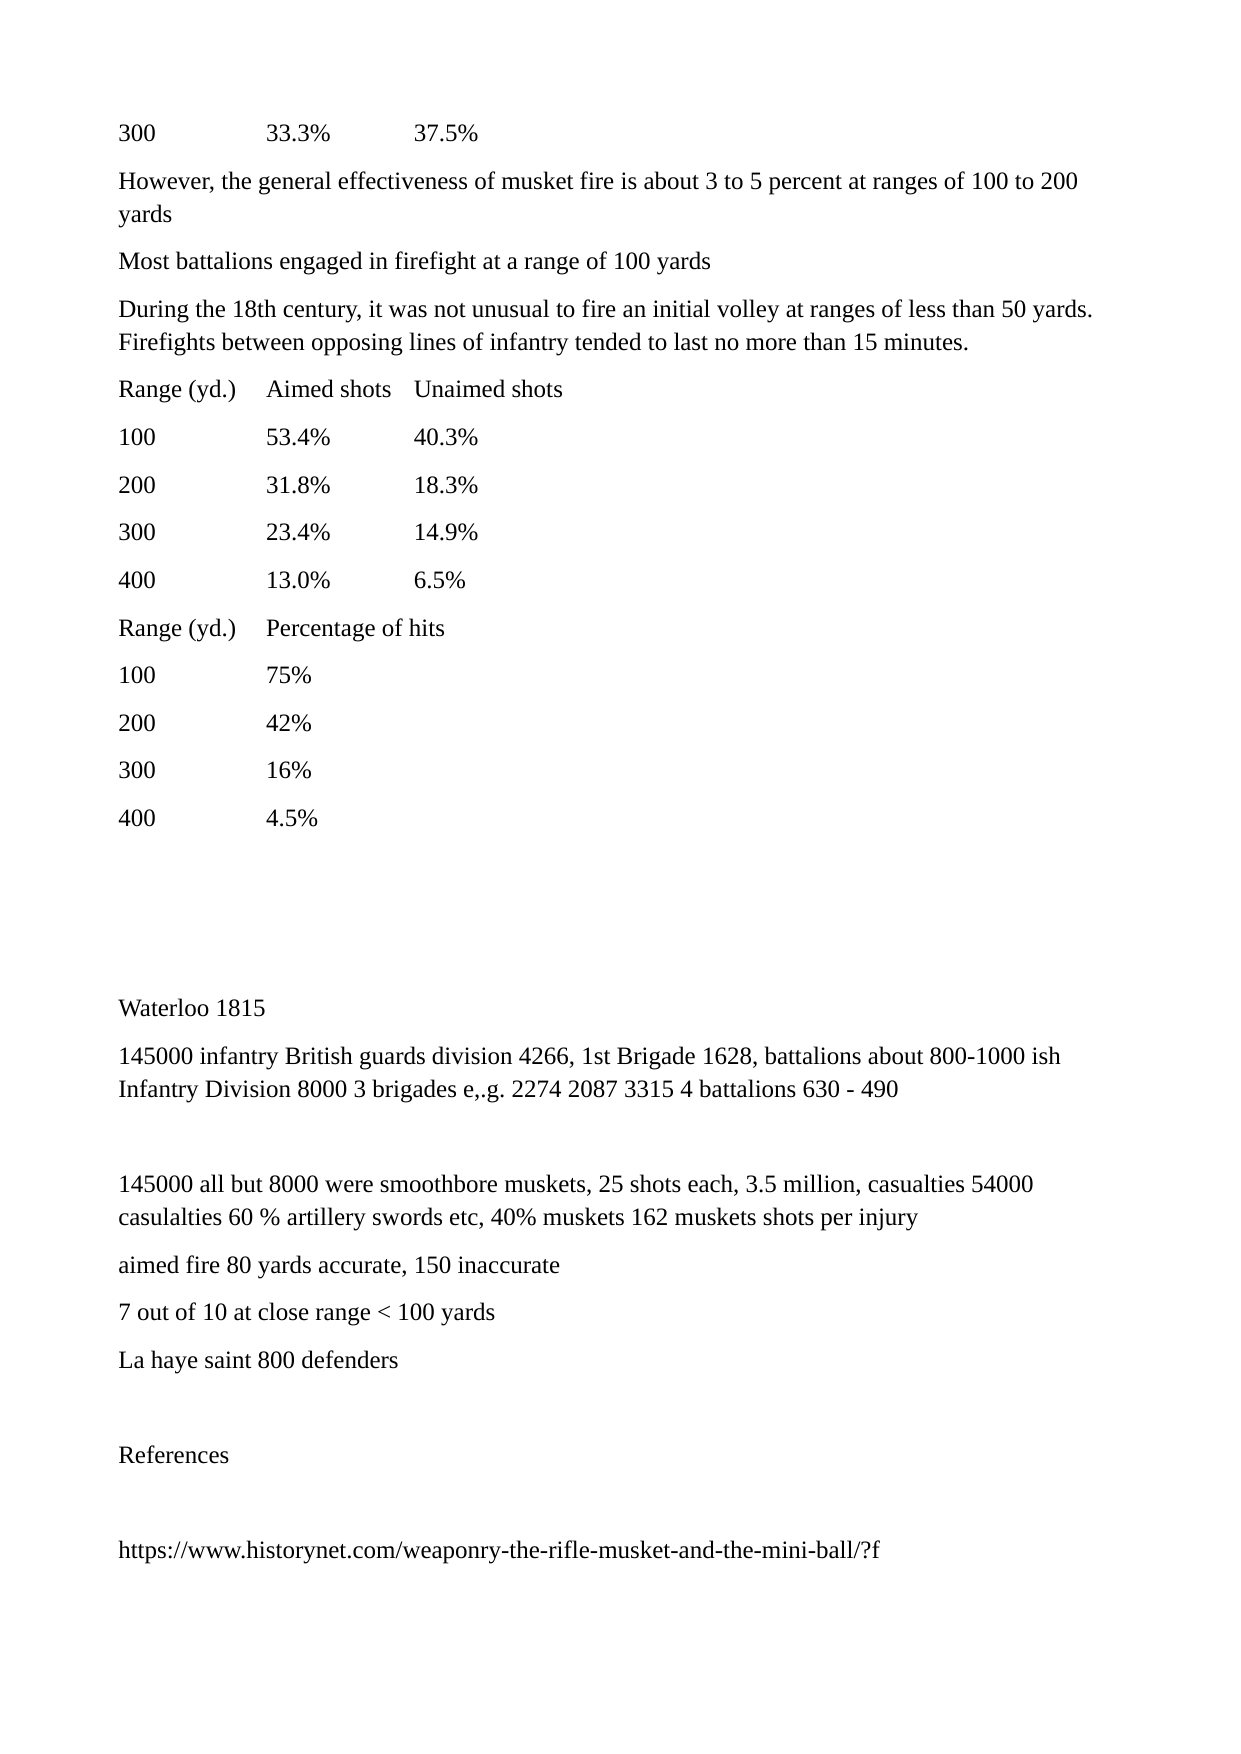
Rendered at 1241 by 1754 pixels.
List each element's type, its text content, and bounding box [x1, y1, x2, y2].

text References [118, 1440, 1122, 1469]
text However, the general effectiveness of musket fire is about 3 to 5 percent at ranges of 100 to 200 yards [118, 166, 1122, 227]
text During the 18th century, it was not unusual to fire an initial volley at ranges of less than 50 yards. Firefights between opposing lines of infantry tended to last no more than 15 minutes. [118, 294, 1122, 356]
text 145000 all but 8000 were smoothbore muskets, 25 shots each, 3.5 million, casualties 54000 casulalties 60 % artillery swords etc, 40% muskets 162 muskets shots per injury [118, 1169, 1122, 1231]
text 400 4.5% [118, 803, 1122, 832]
text Waterloo 1815 [118, 993, 1122, 1022]
text La haye saint 800 defenders [118, 1345, 1122, 1374]
text 7 out of 10 at close range < 100 yards [118, 1297, 1122, 1326]
text 100 53.4% 40.3% [118, 422, 1122, 451]
text 400 13.0% 6.5% [118, 565, 1122, 594]
text 300 16% [118, 755, 1122, 784]
text 300 33.3% 37.5% [118, 118, 1122, 147]
text https://www.historynet.com/weaponry-the-rifle-musket-and-the-mini-ball/?f [118, 1536, 1122, 1564]
text 145000 infantry British guards division 4266, 1st Brigade 1628, battalions about 800-1000 ish Infantry Division 8000 3 brigades e,.g. 2274 2087 3315 4 battalions 630 - 490 [118, 1041, 1122, 1103]
text Range (yd.) Percentage of hits [118, 613, 1122, 641]
text 200 42% [118, 708, 1122, 737]
text Most battalions engaged in firefight at a range of 100 yards [118, 246, 1122, 275]
text Range (yd.) Aimed shots Unaimed shots [118, 374, 1122, 403]
text 200 31.8% 18.3% [118, 470, 1122, 498]
text 300 23.4% 14.9% [118, 517, 1122, 546]
text aimed fire 80 yards accurate, 150 inaccurate [118, 1250, 1122, 1279]
text 100 75% [118, 660, 1122, 689]
